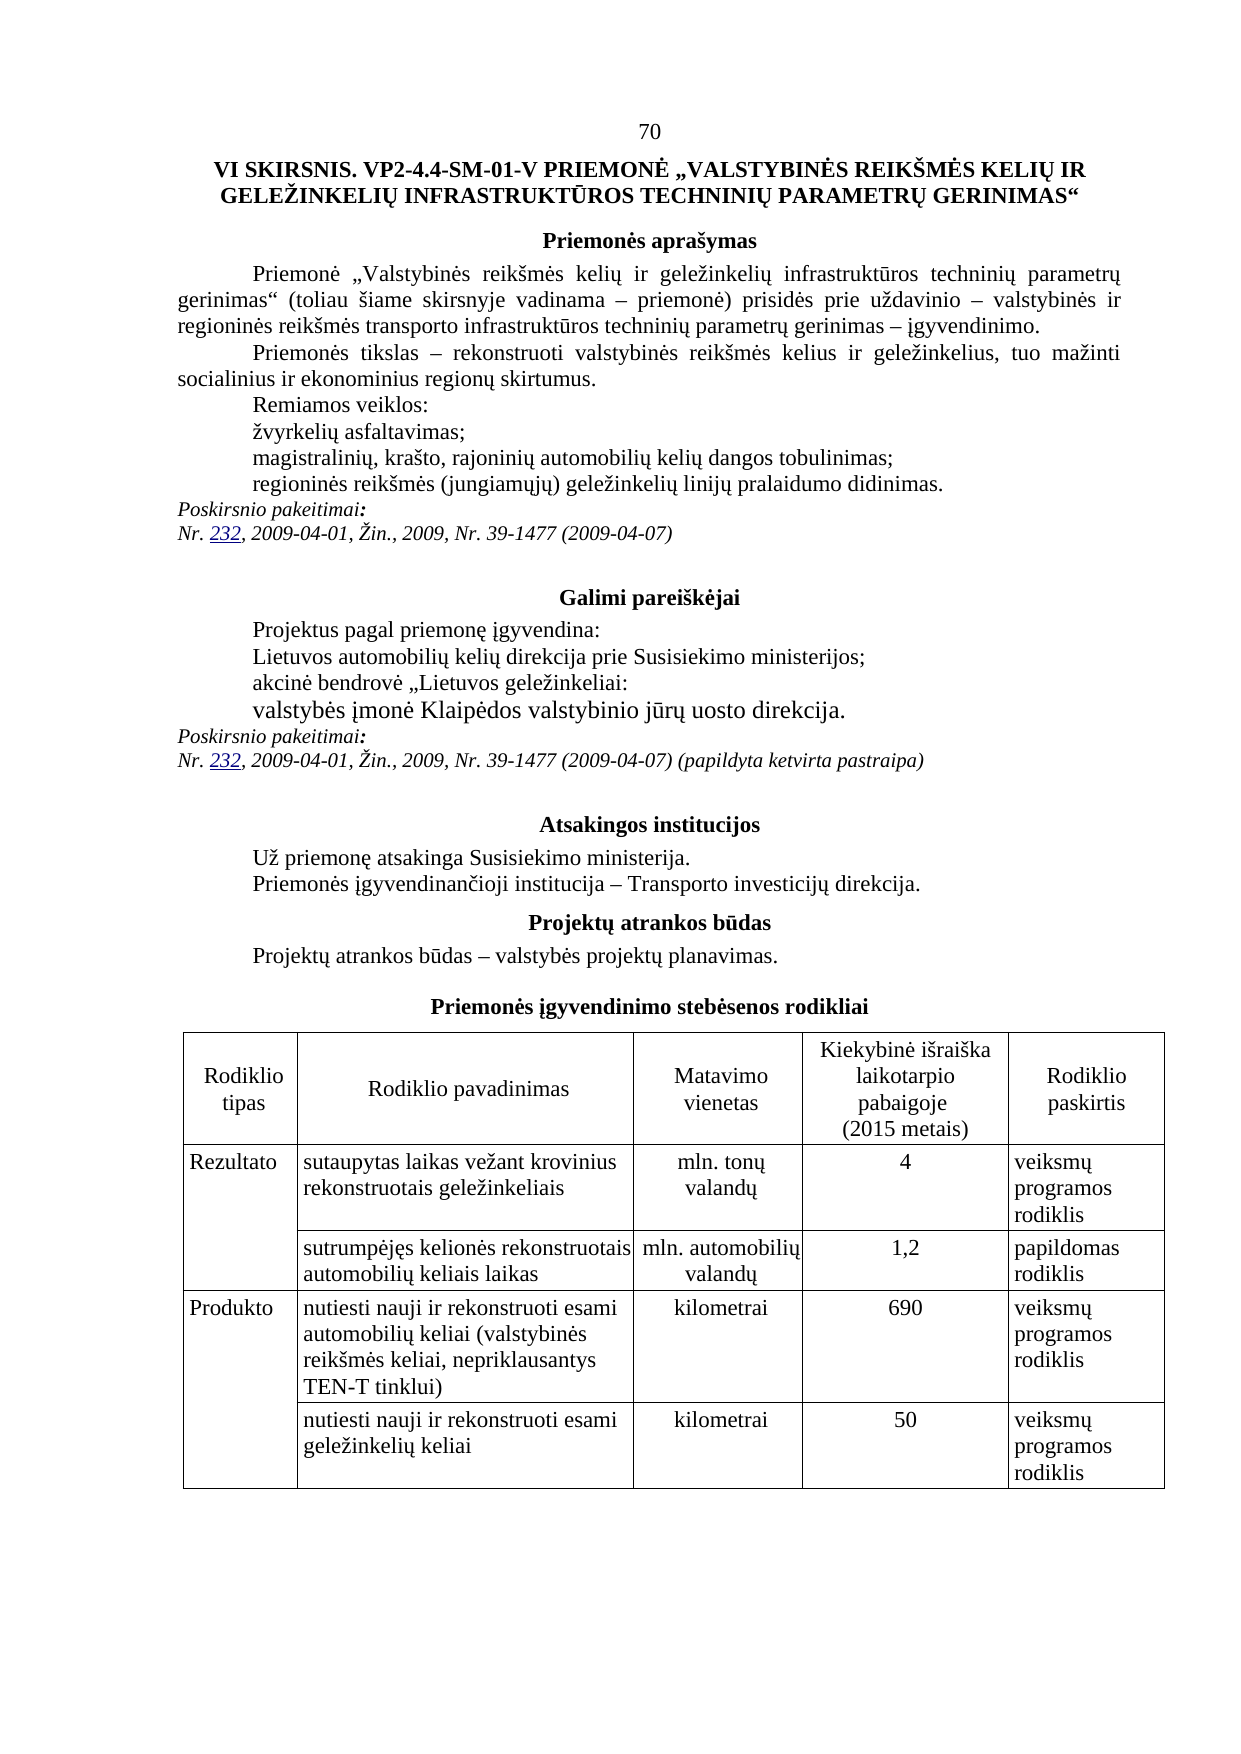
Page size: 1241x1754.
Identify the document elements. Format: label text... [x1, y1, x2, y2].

table_header Matavimo vienetas [634, 1033, 802, 1144]
text Remiamos veiklos: [177, 391, 1122, 418]
text valstybės įmonė Klaipėdos valstybinio jūrų uosto direkcija. [177, 696, 1122, 724]
text Nr. 232, 2009-04-01, Žin., 2009, Nr. 39-1477 (2009-04-07) [177, 521, 1122, 545]
text Projektų atrankos būdas [177, 909, 1122, 935]
text magistralinių, krašto, rajoninių automobilių kelių dangos tobulinimas; [177, 444, 1122, 471]
text žvyrkelių asfaltavimas; [177, 418, 1122, 444]
text Už priemonę atsakinga Susisiekimo ministerija. [177, 844, 1122, 870]
table_header Rodiklio paskirtis [1009, 1033, 1164, 1144]
table_cell 4 [803, 1145, 1008, 1230]
text Priemonės įgyvendinančioji institucija – Transporto investicijų direkcija. [177, 870, 1122, 897]
table_cell 50 [803, 1403, 1008, 1488]
text Projektus pagal priemonę įgyvendina: [177, 616, 1122, 643]
text Lietuvos automobilių kelių direkcija prie Susisiekimo ministerijos; [177, 643, 1122, 669]
text Priemonės aprašymas [177, 227, 1122, 253]
subtitle Poskirsnio pakeitimai: [177, 497, 1122, 521]
text Priemonė „Valstybinės reikšmės kelių ir geležinkelių infrastruktūros techninių parametrų gerinimas“ (toliau šiame skirsnyje vadinama – priemonė) prisidės prie uždavinio – valstybinės ir regioninės reikšmės transporto infrastruktūros techninių parametrų gerinimas – įgyvendinimo. [177, 260, 1122, 339]
text Projektų atrankos būdas – valstybės projektų planavimas. [177, 942, 1122, 968]
table_cell sutrumpėjęs kelionės rekonstruotais automobilių keliais laikas [298, 1231, 633, 1290]
table_cell veiksmų programos rodiklis [1009, 1145, 1164, 1230]
table_cell mln. automobilių valandų [634, 1231, 802, 1290]
text akcinė bendrovė „Lietuvos geležinkeliai: [177, 669, 1122, 696]
table_cell 1,2 [803, 1231, 1008, 1290]
text Priemonės įgyvendinimo stebėsenos rodikliai [177, 993, 1122, 1019]
table_cell nutiesti nauji ir rekonstruoti esami geležinkelių keliai [298, 1403, 633, 1488]
text Priemonės tikslas – rekonstruoti valstybinės reikšmės kelius ir geležinkelius, tuo mažinti socialinius ir ekonominius regionų skirtumus. [177, 339, 1122, 391]
table_cell Produkto [184, 1291, 297, 1488]
table_cell sutaupytas laikas vežant krovinius rekonstruotais geležinkeliais [298, 1145, 633, 1230]
table_header Kiekybinė išraiška laikotarpio pabaigoje (2015 metais) [803, 1033, 1008, 1144]
text Galimi pareiškėjai [177, 584, 1122, 610]
table_cell veiksmų programos rodiklis [1009, 1403, 1164, 1488]
table_cell papildomas rodiklis [1009, 1231, 1164, 1290]
text Nr. 232, 2009-04-01, Žin., 2009, Nr. 39-1477 (2009-04-07) (papildyta ketvirta pastraipa) [177, 748, 1122, 772]
table_cell veiksmų programos rodiklis [1009, 1291, 1164, 1402]
table_cell kilometrai [634, 1291, 802, 1402]
table_cell mln. tonų valandų [634, 1145, 802, 1230]
table_cell Rezultato [184, 1145, 297, 1290]
table_cell kilometrai [634, 1403, 802, 1488]
table_header Rodiklio tipas [184, 1033, 297, 1144]
subtitle Poskirsnio pakeitimai: [177, 724, 1122, 748]
table_cell 690 [803, 1291, 1008, 1402]
table_header Rodiklio pavadinimas [298, 1033, 633, 1144]
text regioninės reikšmės (jungiamųjų) geležinkelių linijų pralaidumo didinimas. [177, 471, 1122, 497]
text Atsakingos institucijos [177, 811, 1122, 838]
table_cell nutiesti nauji ir rekonstruoti esami automobilių keliai (valstybinės reikšmės keliai, nepriklausantys TEN-T tinklui) [298, 1291, 633, 1402]
subtitle VI SKIRSNIS. VP2-4.4-SM-01-V priemonė „VALSTYBINĖS REIKŠMĖS KELIŲ IR GELEŽINKELIŲ INFRASTRUKTŪROS TECHNINIŲ PARAMETRŲ GERINIMAS“ [177, 156, 1122, 208]
